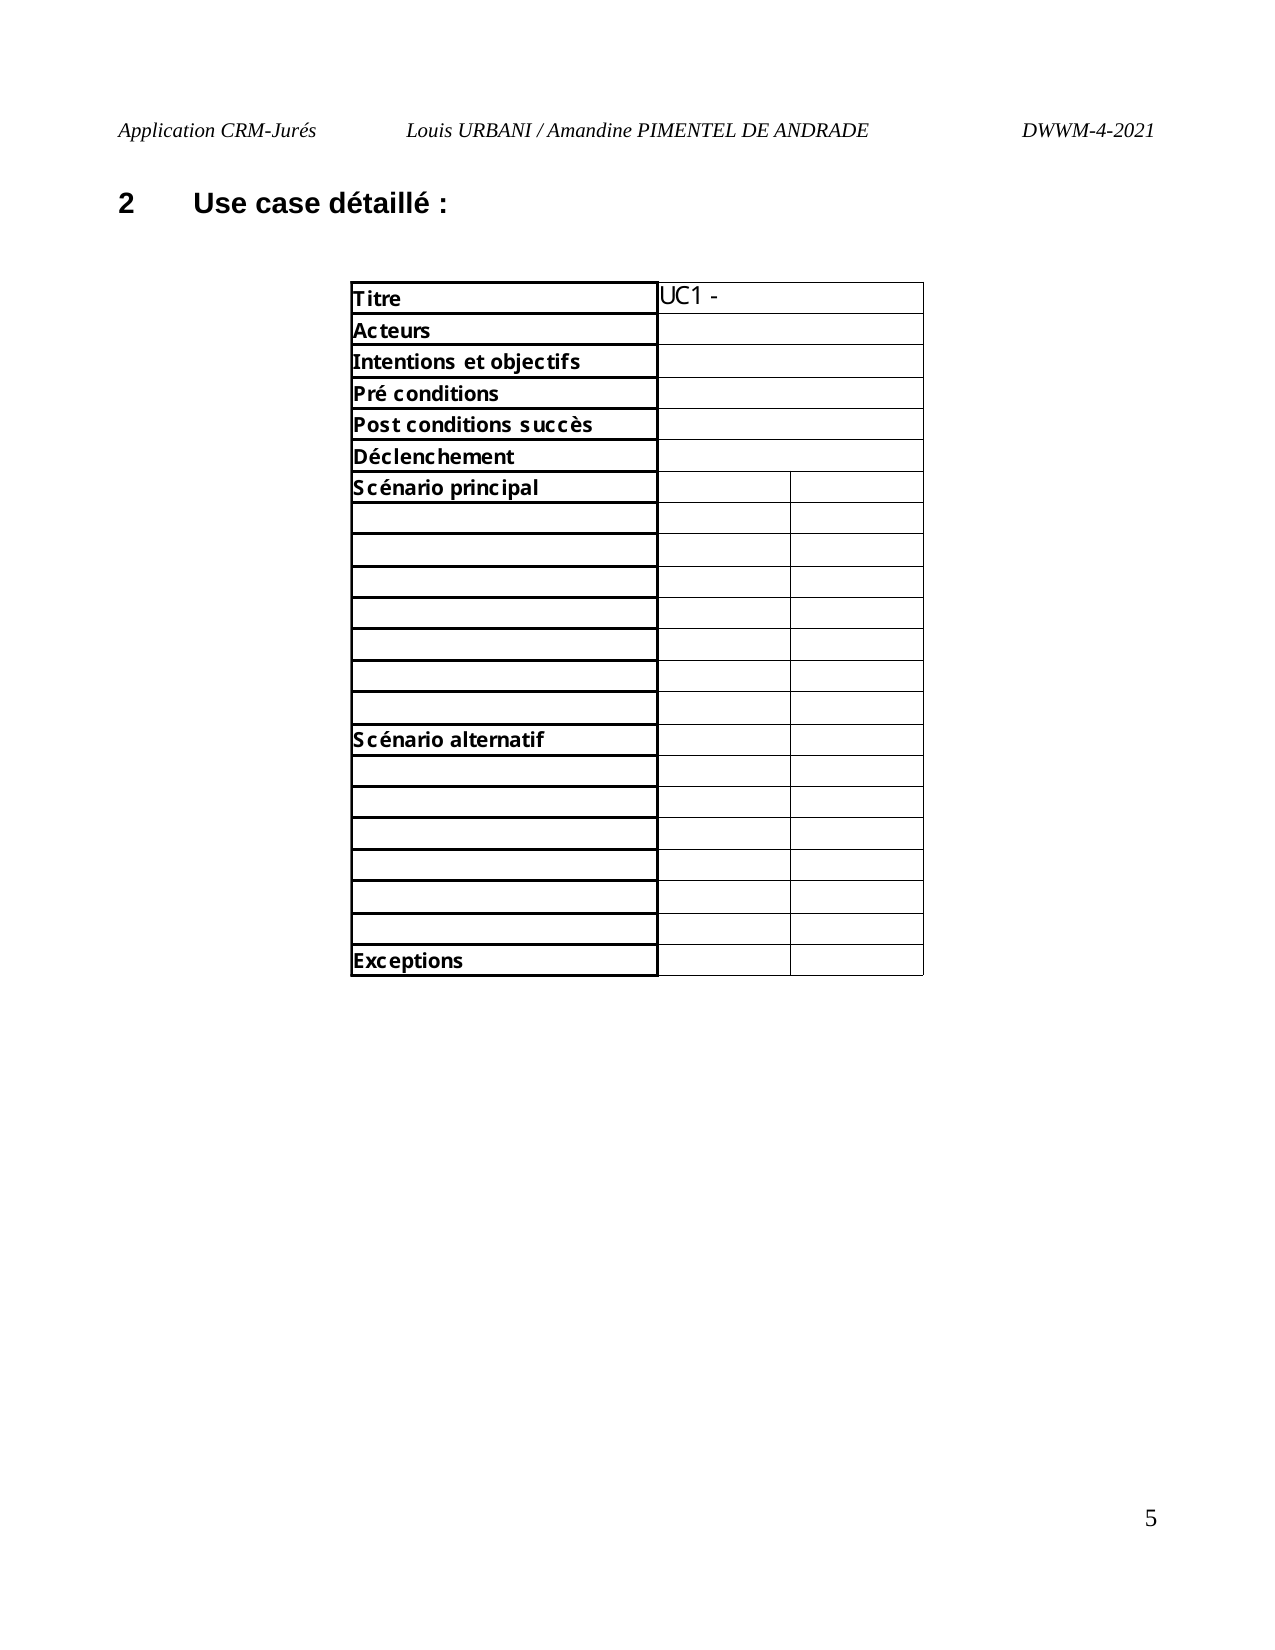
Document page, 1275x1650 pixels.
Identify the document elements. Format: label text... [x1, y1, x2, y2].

subtitle Use case détaillé : [118, 186, 1157, 220]
